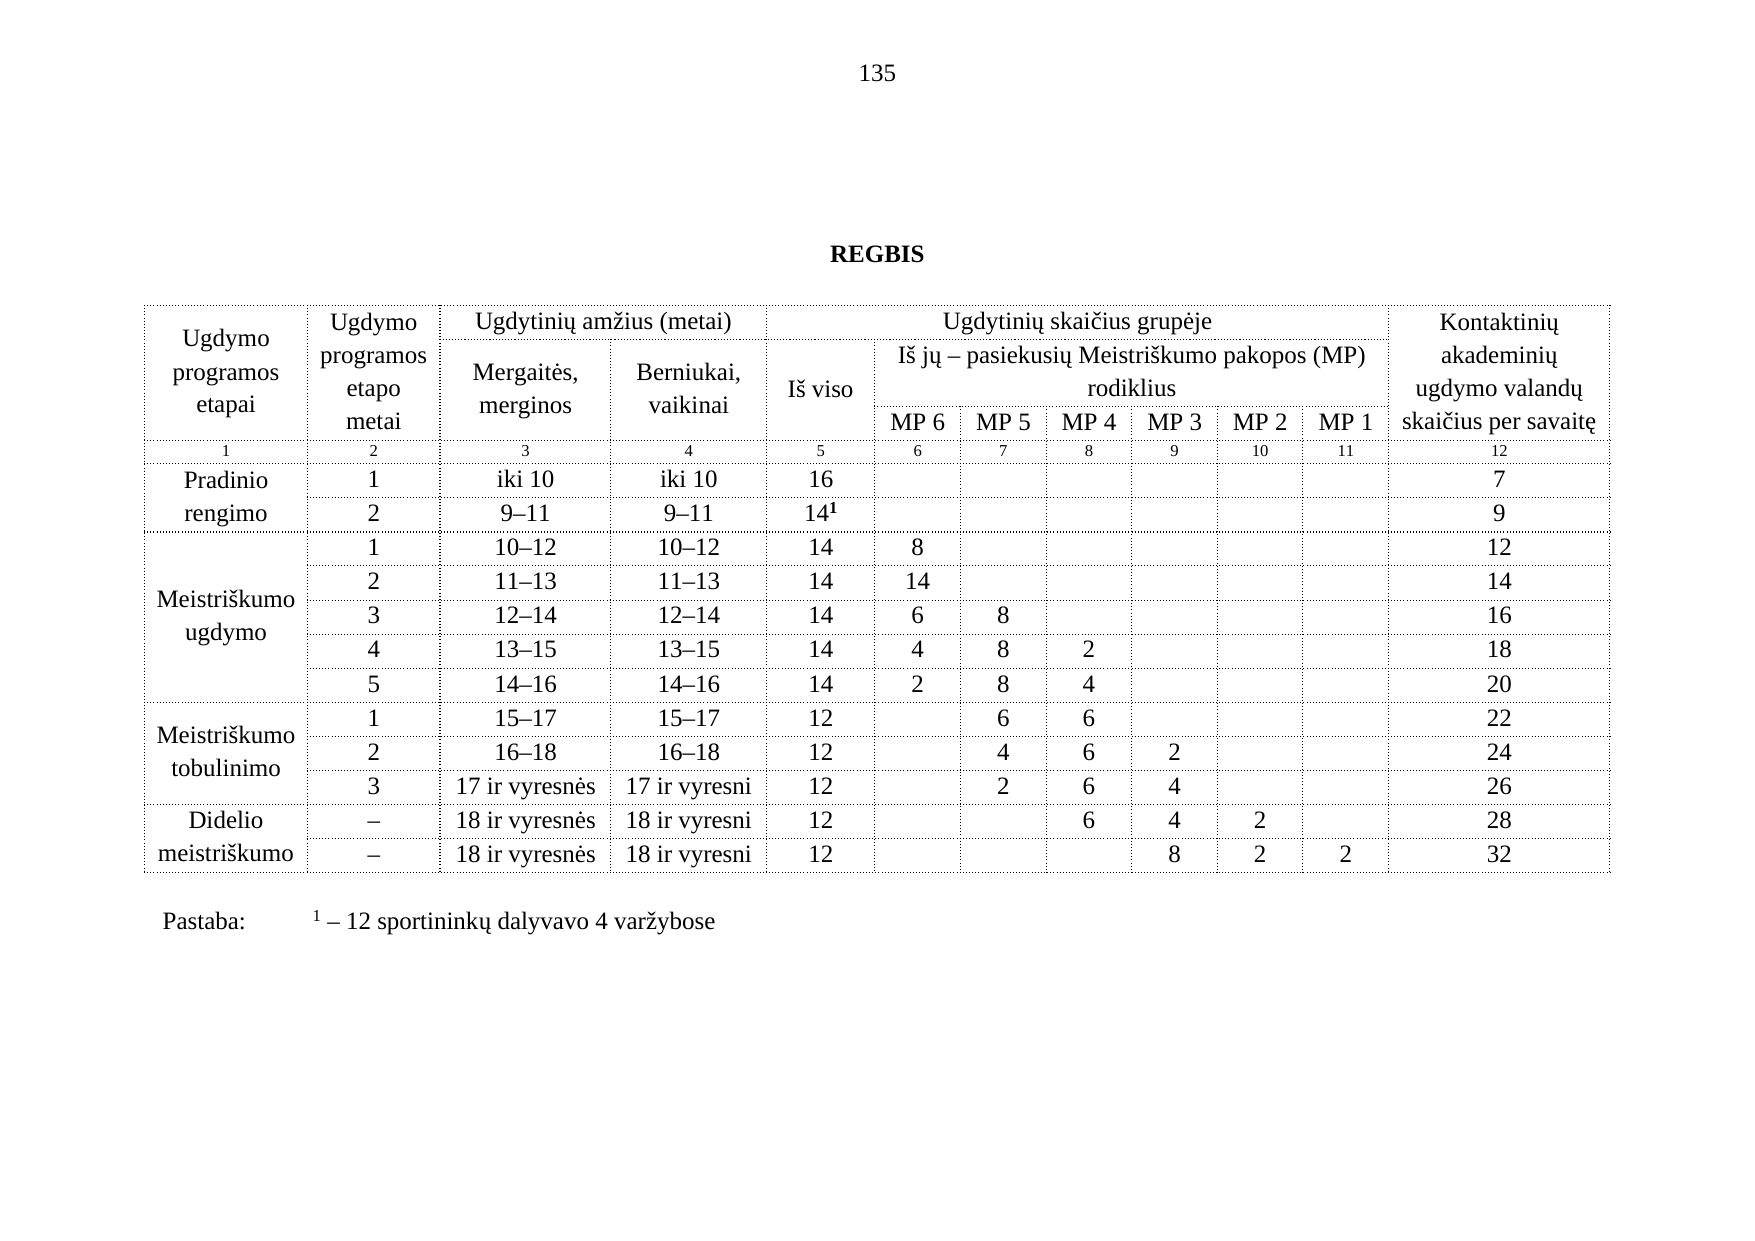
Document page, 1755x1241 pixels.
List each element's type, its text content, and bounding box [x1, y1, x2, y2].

table_cell 15–17 [440, 702, 611, 736]
table_cell 2 [1132, 736, 1217, 770]
table_cell 6 [960, 702, 1046, 736]
table_cell 17 ir vyresnės [440, 770, 611, 804]
table_cell 6 [875, 600, 960, 633]
table_cell [1303, 565, 1388, 599]
table_cell 13–15 [611, 634, 766, 668]
table_cell [1303, 770, 1388, 804]
table_cell [1217, 565, 1303, 599]
table_cell 18 ir vyresni [611, 804, 766, 838]
table_cell 2 [1217, 804, 1303, 838]
table_cell [1217, 736, 1303, 770]
table_cell – [307, 838, 440, 872]
table_cell [1132, 634, 1217, 668]
table_cell 5 [766, 440, 875, 463]
table_cell [875, 804, 960, 838]
table_cell Iš jų – pasiekusių Meistriškumo pakopos (MP) rodiklius [875, 339, 1388, 406]
table_cell [1132, 497, 1217, 531]
table_cell 24 [1389, 736, 1609, 770]
table_cell 4 [875, 634, 960, 668]
table_cell [1303, 804, 1388, 838]
table_cell Berniukai, vaikinai [611, 339, 766, 440]
table_cell 8 [960, 668, 1046, 702]
table_cell 18 [1389, 634, 1609, 668]
table_cell [1132, 668, 1217, 702]
table_cell 12 [1389, 440, 1609, 463]
table_cell [1132, 702, 1217, 736]
table_cell 12 [1389, 531, 1609, 565]
table_cell 10–12 [440, 531, 611, 565]
table_cell MP 4 [1046, 406, 1132, 440]
table_cell 3 [307, 770, 440, 804]
table_cell 2 [1303, 838, 1388, 872]
table_cell [960, 497, 1046, 531]
table_cell [875, 463, 960, 497]
table_cell 14 [766, 634, 875, 668]
table_cell [1046, 838, 1132, 872]
table_cell [1132, 463, 1217, 497]
table_cell 26 [1389, 770, 1609, 804]
table_cell Pradinio rengimo [145, 463, 307, 531]
table_cell 1 [307, 463, 440, 497]
table_cell [875, 736, 960, 770]
table_cell MP 2 [1217, 406, 1303, 440]
table_cell Iš viso [766, 339, 875, 440]
table_cell 9–11 [440, 497, 611, 531]
table_header Ugdytinių amžius (metai) [440, 305, 766, 339]
table_cell [1046, 497, 1132, 531]
table_header Kontaktinių akademinių ugdymo valandų skaičius per savaitę [1389, 305, 1609, 440]
table_cell 11–13 [611, 565, 766, 599]
table_cell – [307, 804, 440, 838]
table_cell [875, 497, 960, 531]
table_cell 14–16 [440, 668, 611, 702]
table_header Ugdytinių skaičius grupėje [766, 305, 1388, 339]
table_cell 12–14 [440, 600, 611, 633]
table_cell 16–18 [611, 736, 766, 770]
text regbis [118, 239, 1636, 268]
table_cell [1303, 736, 1388, 770]
table_cell Mergaitės, merginos [440, 339, 611, 440]
table_cell 10 [1217, 440, 1303, 463]
table_cell [1046, 463, 1132, 497]
table_cell [1303, 531, 1388, 565]
table_cell 17 ir vyresni [611, 770, 766, 804]
table_cell 12 [766, 702, 875, 736]
table_cell [1303, 497, 1388, 531]
table_cell 8 [960, 634, 1046, 668]
table_cell 13–15 [440, 634, 611, 668]
table_cell 2 [875, 668, 960, 702]
table_cell 10–12 [611, 531, 766, 565]
table_cell 2 [1217, 838, 1303, 872]
table_cell 8 [875, 531, 960, 565]
table_cell 141 [766, 497, 875, 531]
table_cell 14 [766, 668, 875, 702]
table_cell MP 3 [1132, 406, 1217, 440]
table_cell 32 [1389, 838, 1609, 872]
table_header Ugdymo programos etapo metai [307, 305, 440, 440]
table_cell 14 [766, 531, 875, 565]
table_cell [960, 838, 1046, 872]
table_cell 6 [1046, 736, 1132, 770]
table_cell [1217, 531, 1303, 565]
table_cell 12–14 [611, 600, 766, 633]
table_cell MP 1 [1303, 406, 1388, 440]
table_cell [1217, 497, 1303, 531]
table_cell 9 [1132, 440, 1217, 463]
table_cell [1303, 668, 1388, 702]
table_cell 18 ir vyresnės [440, 838, 611, 872]
table_cell [1303, 702, 1388, 736]
table_cell [1217, 770, 1303, 804]
table_cell 12 [766, 736, 875, 770]
table_cell 4 [307, 634, 440, 668]
table_cell 2 [1046, 634, 1132, 668]
table_cell [875, 770, 960, 804]
table_cell MP 5 [960, 406, 1046, 440]
table_cell iki 10 [440, 463, 611, 497]
table_cell [1217, 634, 1303, 668]
table_cell 4 [611, 440, 766, 463]
table_cell [1303, 634, 1388, 668]
table_cell 2 [960, 770, 1046, 804]
table_cell 12 [766, 770, 875, 804]
table_cell 4 [1046, 668, 1132, 702]
table_cell 16 [1389, 600, 1609, 633]
table_cell iki 10 [611, 463, 766, 497]
table_cell [1046, 565, 1132, 599]
table_cell [1046, 531, 1132, 565]
table_cell 5 [307, 668, 440, 702]
table_cell [960, 463, 1046, 497]
table_cell 1 [145, 440, 307, 463]
table_cell 7 [960, 440, 1046, 463]
table_cell 28 [1389, 804, 1609, 838]
table_cell 8 [960, 600, 1046, 633]
table_cell 20 [1389, 668, 1609, 702]
table_cell 6 [1046, 702, 1132, 736]
table_cell 14–16 [611, 668, 766, 702]
table_cell [1217, 702, 1303, 736]
table_header Ugdymo programos etapai [145, 305, 307, 440]
table_cell 16–18 [440, 736, 611, 770]
table_cell 1 [307, 531, 440, 565]
table_cell 2 [307, 736, 440, 770]
table_cell [1132, 531, 1217, 565]
table_cell 2 [307, 440, 440, 463]
table_cell [1217, 668, 1303, 702]
table_cell [960, 565, 1046, 599]
table_cell 4 [1132, 804, 1217, 838]
table_cell [1303, 600, 1388, 633]
table_cell 8 [1132, 838, 1217, 872]
table_cell 9–11 [611, 497, 766, 531]
table_cell 11 [1303, 440, 1388, 463]
text Pastaba: 1 – 12 sportininkų dalyvavo 4 varžybose [162, 906, 1580, 935]
table_cell 2 [307, 497, 440, 531]
table_cell 2 [307, 565, 440, 599]
table_cell 22 [1389, 702, 1609, 736]
table_cell [1217, 600, 1303, 633]
table_cell 15–17 [611, 702, 766, 736]
table_cell 14 [875, 565, 960, 599]
table_cell 3 [440, 440, 611, 463]
table_cell [1217, 463, 1303, 497]
table_cell 8 [1046, 440, 1132, 463]
table_cell 14 [1389, 565, 1609, 599]
table_cell 7 [1389, 463, 1609, 497]
table_cell [875, 838, 960, 872]
table_cell 16 [766, 463, 875, 497]
table_cell 4 [1132, 770, 1217, 804]
table_cell 6 [1046, 804, 1132, 838]
table_cell 18 ir vyresnės [440, 804, 611, 838]
table_cell [1303, 463, 1388, 497]
table_cell 12 [766, 804, 875, 838]
table_cell 11–13 [440, 565, 611, 599]
table_cell [960, 531, 1046, 565]
table_cell [1132, 565, 1217, 599]
table_cell [960, 804, 1046, 838]
table_cell Meistriškumo ugdymo [145, 531, 307, 702]
table_cell [875, 702, 960, 736]
table_cell 6 [1046, 770, 1132, 804]
table_cell 3 [307, 600, 440, 633]
table_cell 4 [960, 736, 1046, 770]
table_cell MP 6 [875, 406, 960, 440]
table_cell 6 [875, 440, 960, 463]
table_cell 1 [307, 702, 440, 736]
table_cell 14 [766, 600, 875, 633]
table_cell 9 [1389, 497, 1609, 531]
table_cell [1046, 600, 1132, 633]
table_cell 14 [766, 565, 875, 599]
table_cell 18 ir vyresni [611, 838, 766, 872]
table_cell [1132, 600, 1217, 633]
table_cell Meistriškumo tobulinimo [145, 702, 307, 804]
table_cell Didelio meistriškumo [145, 804, 307, 872]
table_cell 12 [766, 838, 875, 872]
